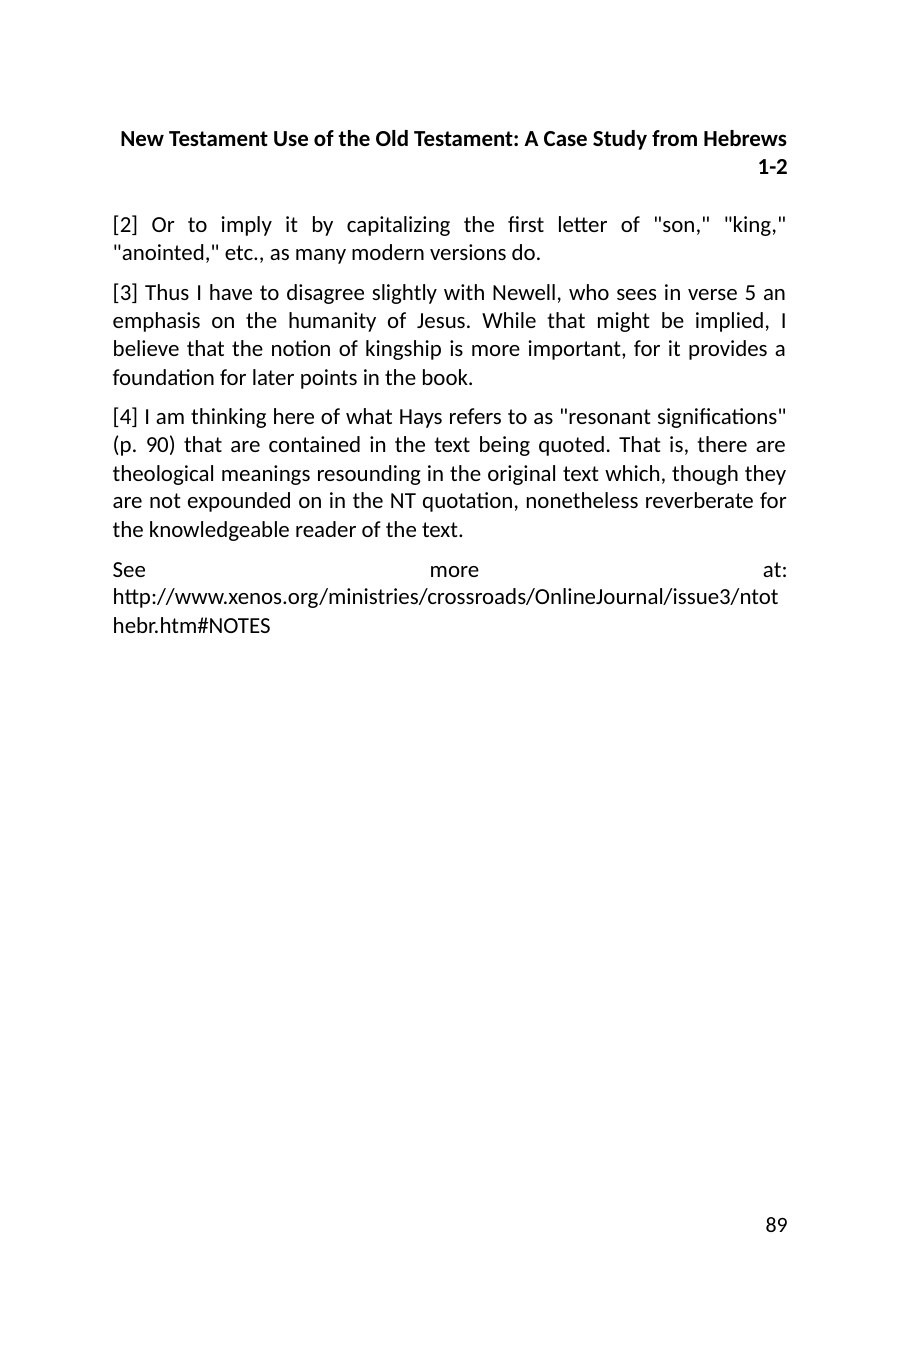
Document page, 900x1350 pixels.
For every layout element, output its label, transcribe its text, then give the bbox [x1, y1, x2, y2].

text [2] Or to imply it by capitalizing the first letter of "son," "king," "anointed," etc., as many modern versions do. [112, 211, 787, 267]
text [4] I am thinking here of what Hays refers to as "resonant significations" (p. 90) that are contained in the text being quoted. That is, there are theological meanings resounding in the original text which, though they are not expounded on in the NT quotation, nonetheless reverberate for the knowledgeable reader of the text. [112, 403, 787, 543]
text See more at: http://www.xenos.org/ministries/crossroads/OnlineJournal/issue3/ntothebr.htm#NOTES [112, 555, 787, 639]
text [3] Thus I have to disagree slightly with Newell, who sees in verse 5 an emphasis on the humanity of Jesus. While that might be implied, I believe that the notion of kingship is more important, for it provides a foundation for later points in the book. [112, 278, 787, 391]
